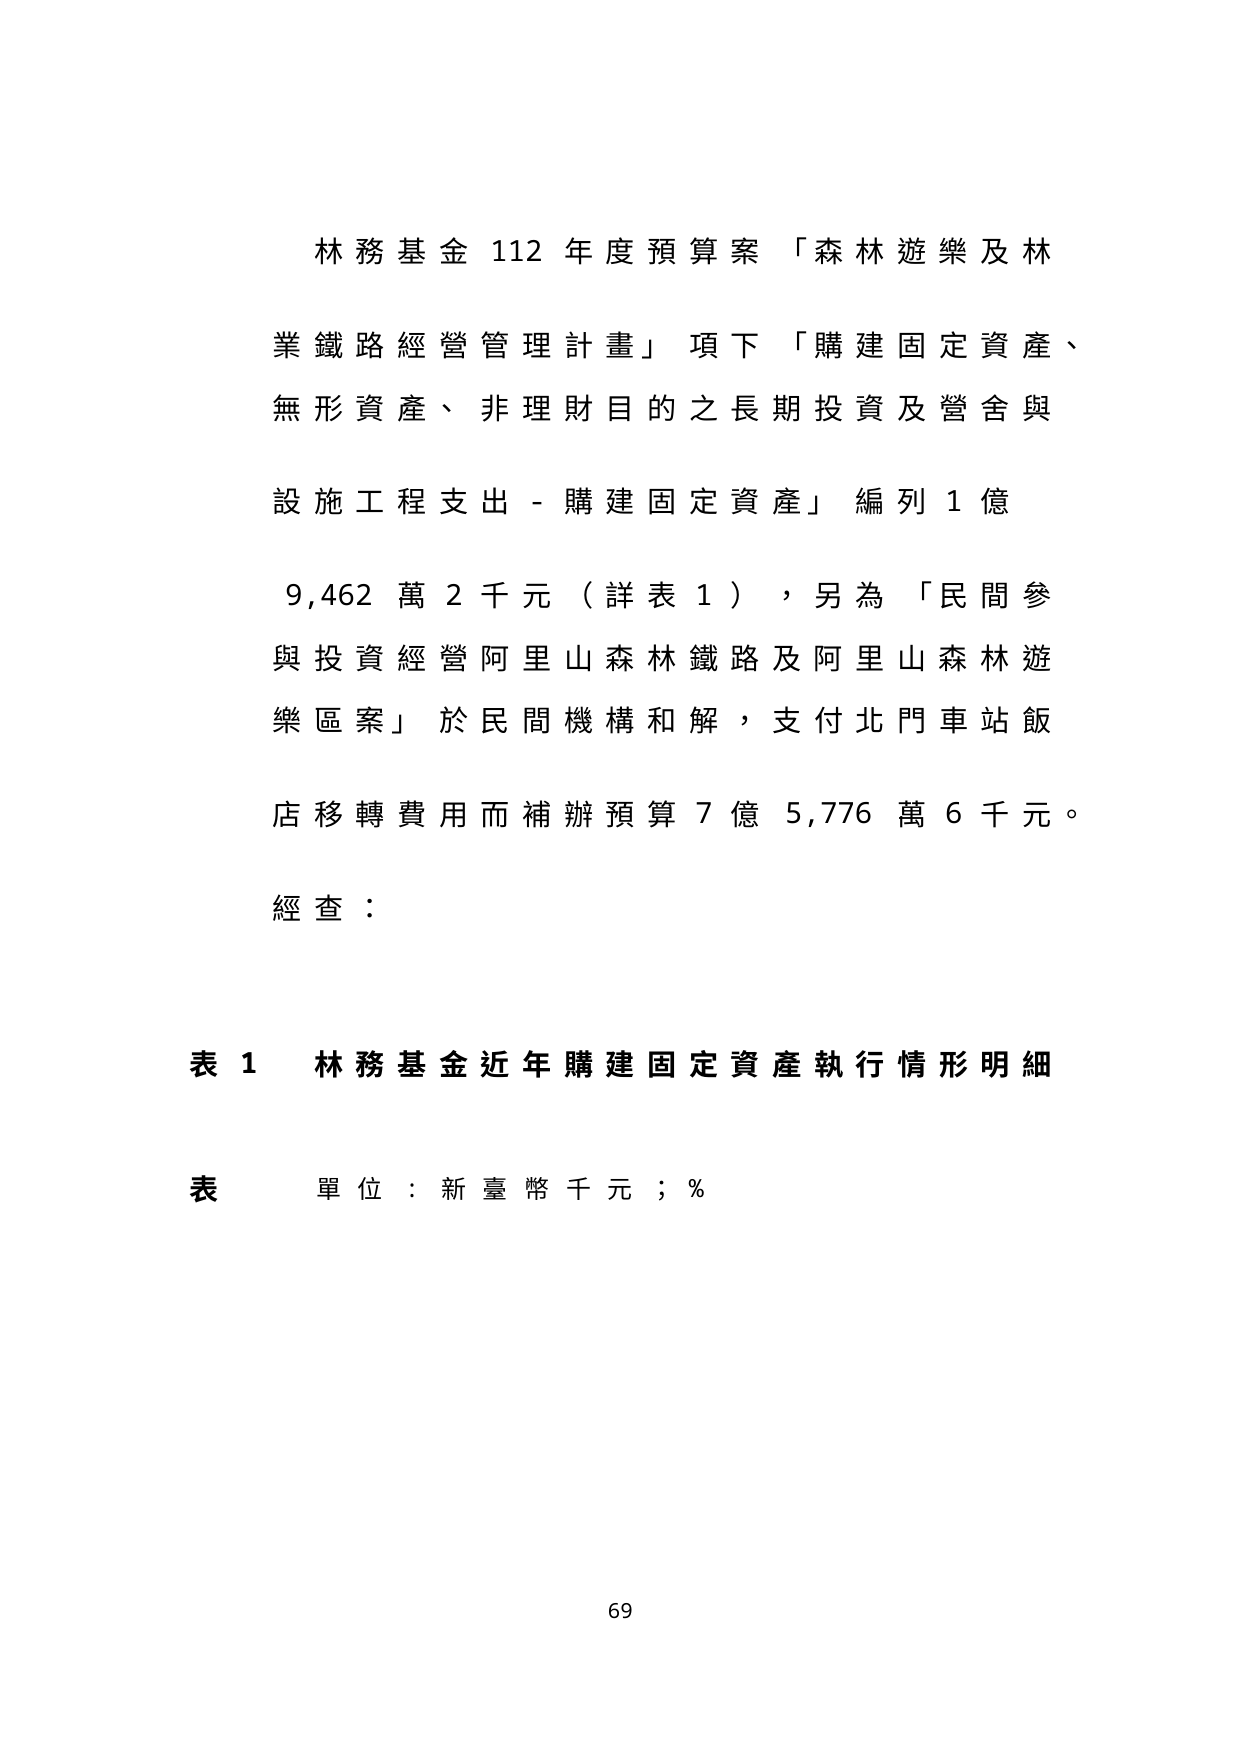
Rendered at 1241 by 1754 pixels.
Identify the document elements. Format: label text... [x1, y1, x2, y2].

text 林務基金112年度預算案「森林遊樂及林業鐵路經營管理計畫」項下「購建固定資產、無形資產、非理財目的之長期投資及營舍與設施工程支出-購建固定資產」編列1億9,462萬2千元（詳表1），另為「民間參與投資經營阿里山森林鐵路及阿里山森林遊樂區案」於民間機構和解，支付北門車站飯店移轉費用而補辦預算7億5,776萬6千元。經查： [242, 177, 1058, 927]
text 表1 林務基金近年購建固定資產執行情形明細表 單位:新臺幣千元；% [183, 990, 1058, 1240]
